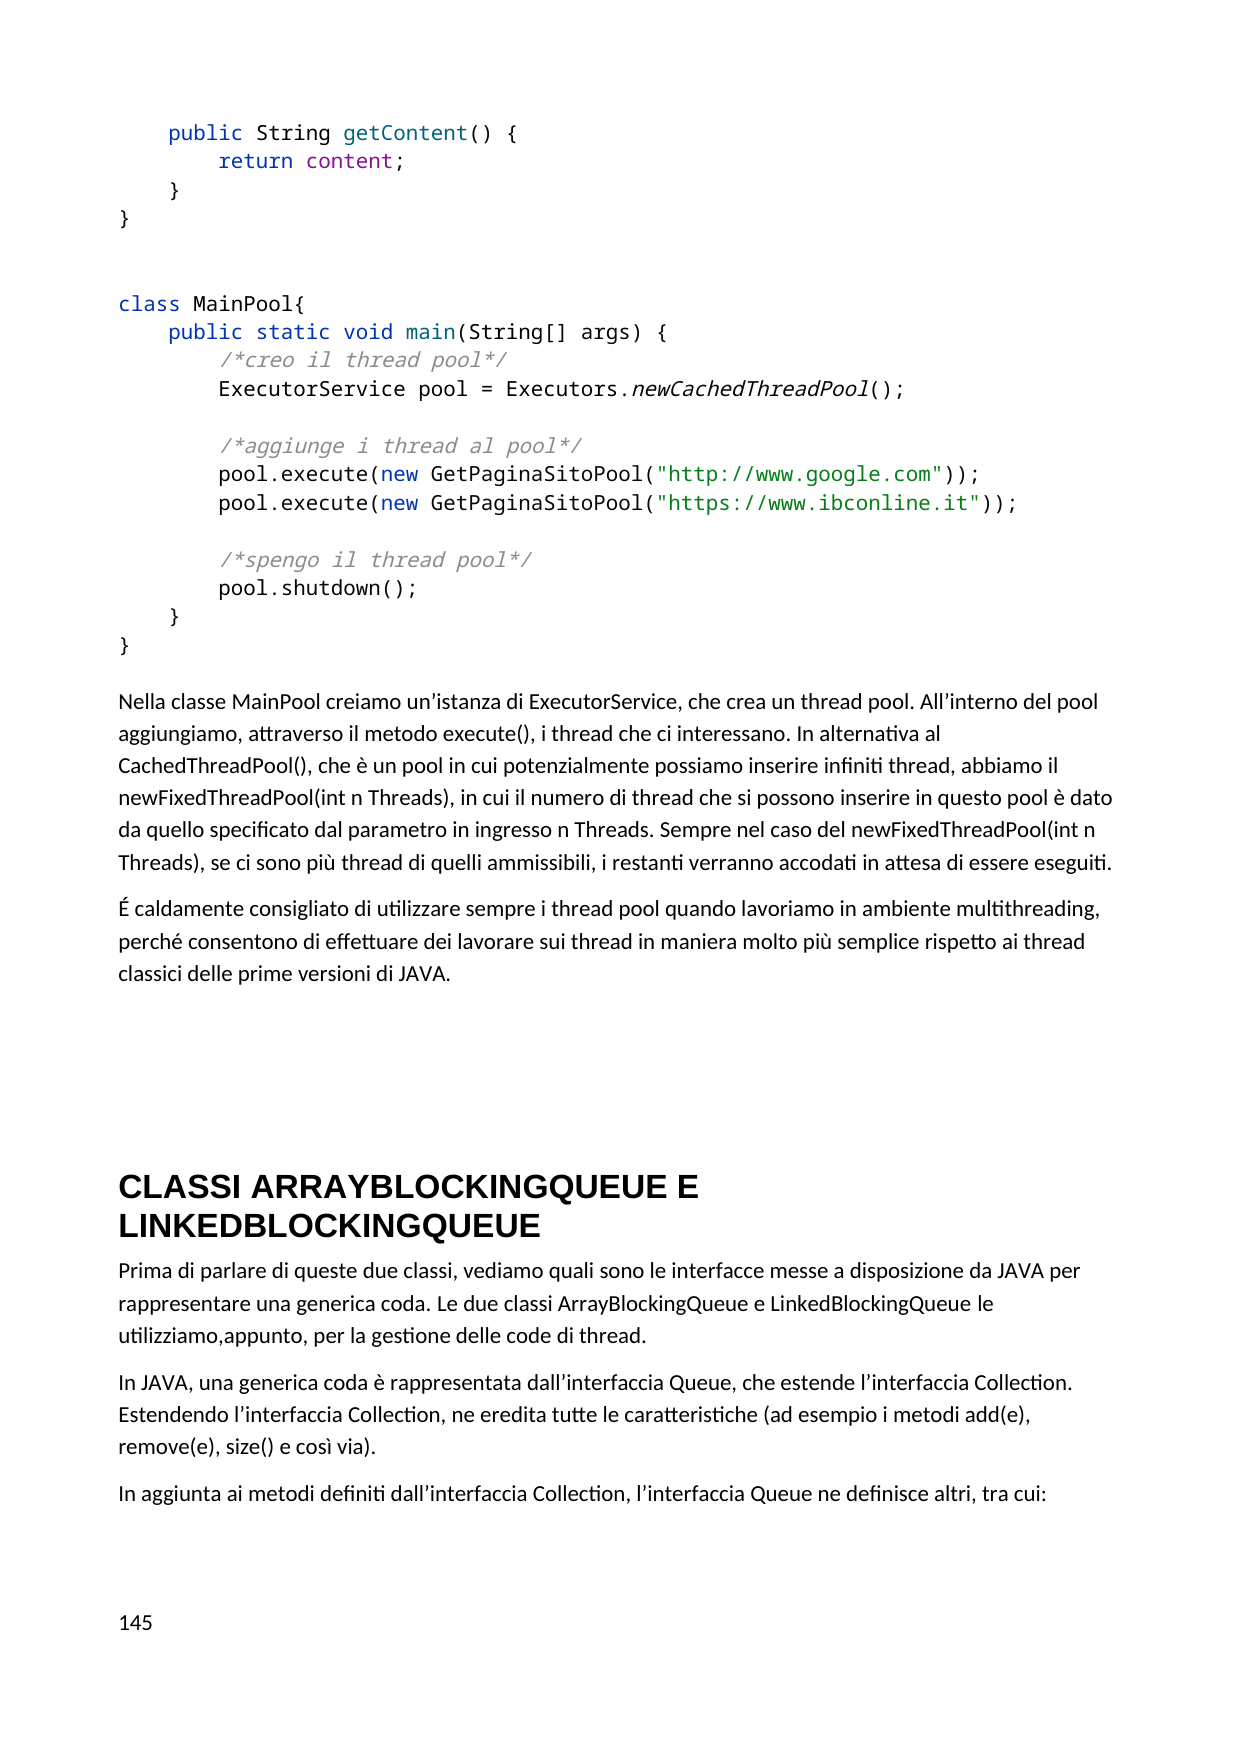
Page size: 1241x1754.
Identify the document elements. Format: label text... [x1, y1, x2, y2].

text In JAVA, una generica coda è rappresentata dall’interfaccia Queue, che estende l’interfaccia Collection. Estendendo l’interfaccia Collection, ne eredita tutte le caratteristiche (ad esempio i metodi add(e), remove(e), size() e così via). [118, 1368, 1122, 1460]
text In aggiunta ai metodi definiti dall’interfaccia Collection, l’interfaccia Queue ne definisce altri, tra cui: [118, 1479, 1122, 1507]
text Prima di parlare di queste due classi, vediamo quali sono le interfacce messe a disposizione da JAVA per rappresentare una generica coda. Le due classi ArrayBlockingQueue e LinkedBlockingQueue le utilizziamo,appunto, per la gestione delle code di thread. [118, 1257, 1122, 1349]
text public String getContent() { return content; } } class MainPool{ public static void main(String[] args) { /*creo il thread pool*/ ExecutorService pool = Executors.newCachedThreadPool(); /*aggiunge i thread al pool*/ pool.execute(new GetPaginaSitoPool("http://www.google.com")); pool.execute(new GetPaginaSitoPool("https://www.ibconline.it")); /*spengo il thread pool*/ pool.shutdown(); } } [118, 118, 1122, 658]
text É caldamente consigliato di utilizzare sempre i thread pool quando lavoriamo in ambiente multithreading, perché consentono di effettuare dei lavorare sui thread in maniera molto più semplice rispetto ai thread classici delle prime versioni di JAVA. [118, 894, 1122, 987]
subtitle CLASSI ARRAYBLOCKINGQUEUE E LINKEDBLOCKINGQUEUE [118, 1167, 1122, 1244]
text Nella classe MainPool creiamo un’istanza di ExecutorService, che crea un thread pool. All’interno del pool aggiungiamo, attraverso il metodo execute(), i thread che ci interessano. In alternativa al CachedThreadPool(), che è un pool in cui potenzialmente possiamo inserire infiniti thread, abbiamo il newFixedThreadPool(int n Threads), in cui il numero di thread che si possono inserire in questo pool è dato da quello specificato dal parametro in ingresso n Threads. Sempre nel caso del newFixedThreadPool(int n Threads), se ci sono più thread di quelli ammissibili, i restanti verranno accodati in attesa di essere eseguiti. [118, 687, 1122, 876]
